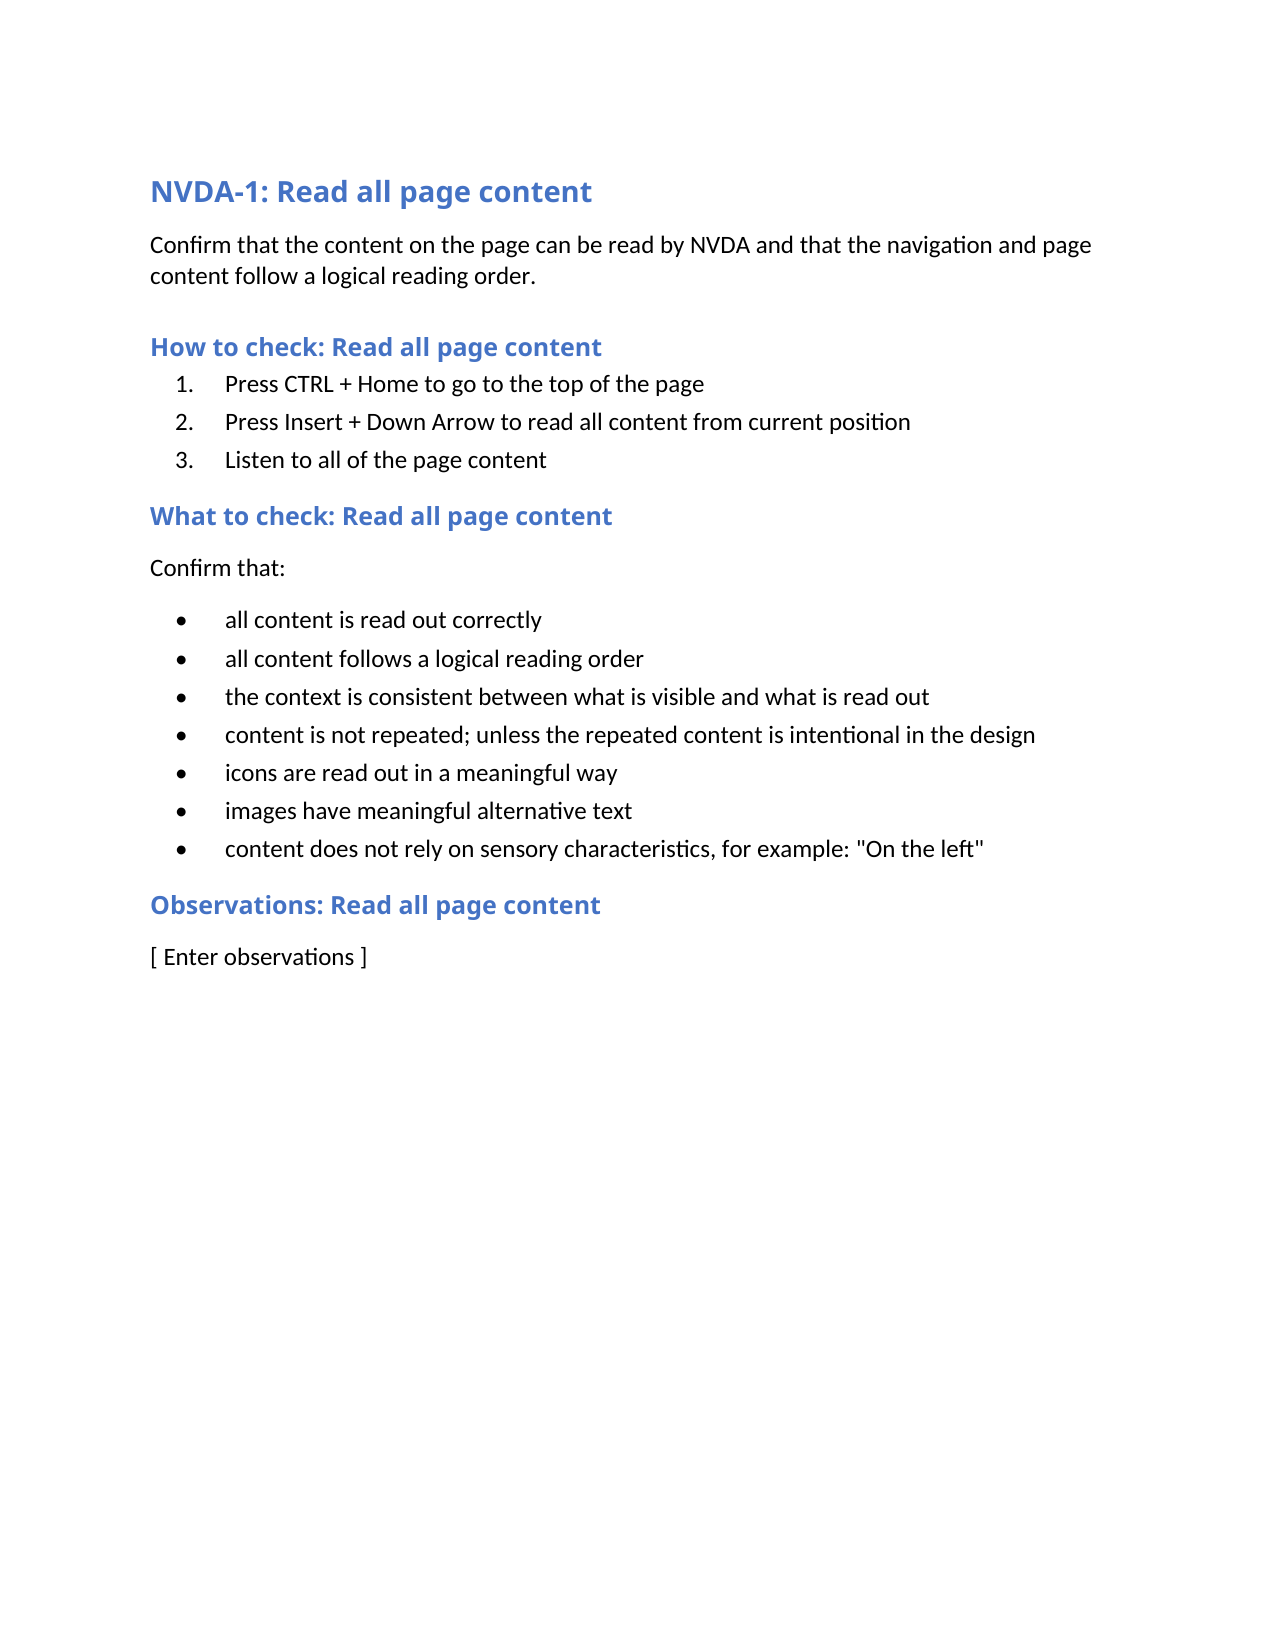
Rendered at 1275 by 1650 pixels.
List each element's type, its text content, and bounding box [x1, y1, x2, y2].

list images have meaningful alternative text [175, 795, 1125, 825]
list content does not rely on sensory characteristics, for example: "On the left" [175, 833, 1125, 863]
list the context is consistent between what is visible and what is read out [175, 681, 1125, 711]
subtitle How to check: Read all page content [150, 330, 1125, 364]
text Confirm that the content on the page can be read by NVDA and that the navigation and page content follow a logical reading order. [150, 229, 1125, 290]
list all content is read out correctly [175, 605, 1125, 635]
list content is not repeated; unless the repeated content is intentional in the design [175, 719, 1125, 749]
list all content follows a logical reading order [175, 643, 1125, 673]
list Press CTRL + Home to go to the top of the page [175, 368, 1125, 398]
text [ Enter observations ] [150, 941, 1125, 971]
subtitle NVDA-1: Read all page content [150, 171, 1125, 211]
subtitle Observations: Read all page content [150, 888, 1125, 922]
subtitle What to check: Read all page content [150, 499, 1125, 533]
list icons are read out in a meaningful way [175, 757, 1125, 787]
list Listen to all of the page content [175, 444, 1125, 474]
list Press Insert + Down Arrow to read all content from current position [175, 406, 1125, 436]
text Confirm that: [150, 552, 1125, 582]
